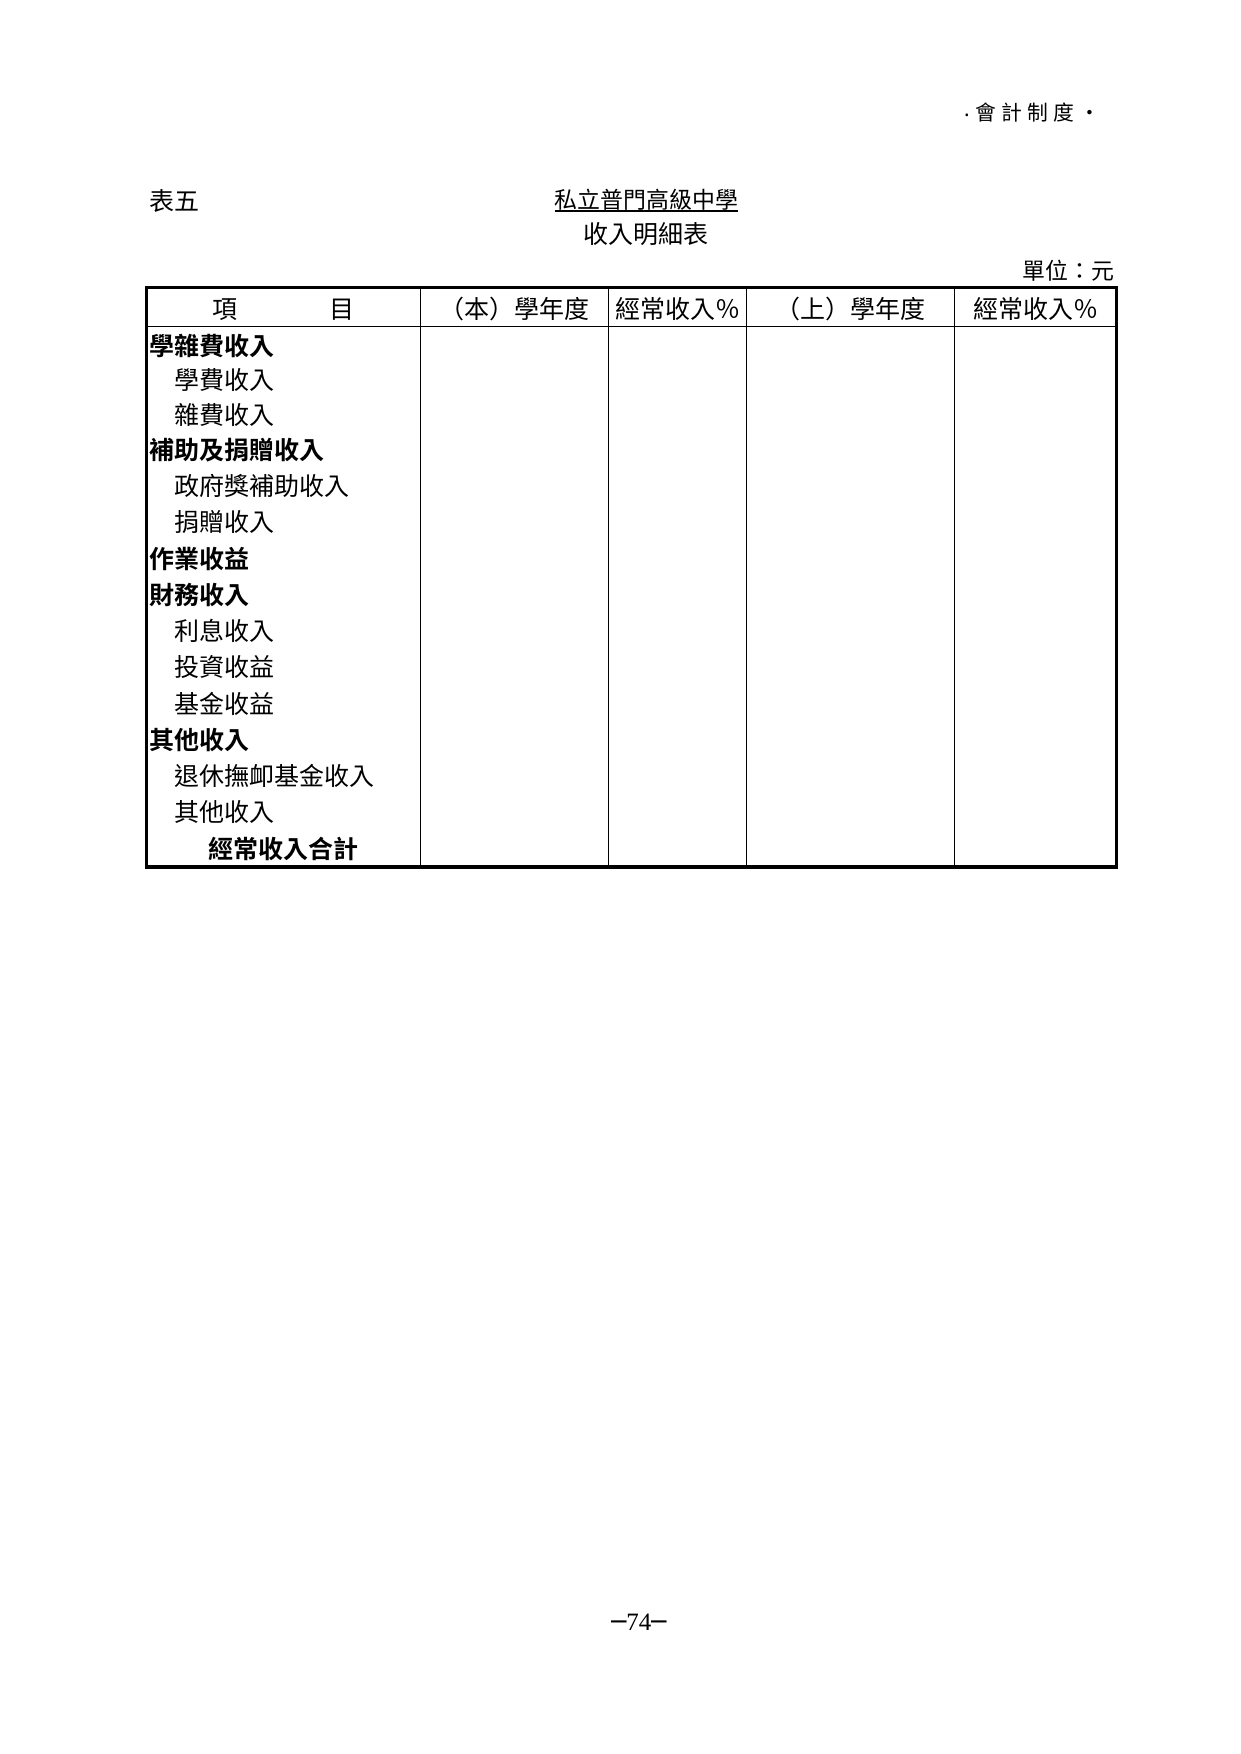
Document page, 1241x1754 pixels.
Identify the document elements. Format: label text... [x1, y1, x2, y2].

table_cell [955, 575, 1115, 612]
table_cell [609, 361, 746, 395]
table_cell [421, 793, 608, 829]
table_cell 經常收入％ [609, 289, 746, 326]
table_cell 學費收入 [148, 361, 420, 395]
table_cell [955, 430, 1115, 467]
table_cell [421, 757, 608, 793]
table_cell [955, 829, 1115, 865]
table_cell [421, 539, 608, 575]
table_cell [421, 829, 608, 865]
table_cell [421, 503, 608, 539]
table_cell [746, 251, 954, 286]
table_cell [609, 829, 746, 865]
table_cell [609, 612, 746, 648]
table_cell [747, 395, 954, 430]
table_header [801, 182, 1117, 251]
table_cell 財務收入 [148, 575, 420, 612]
table_cell （本）學年度 [421, 289, 608, 326]
table_cell [609, 467, 746, 503]
table_cell [955, 361, 1115, 395]
table_cell [421, 684, 608, 720]
table_cell [747, 430, 954, 467]
table_cell [609, 757, 746, 793]
table_cell [955, 395, 1115, 430]
table_cell [421, 395, 608, 430]
table_cell [421, 430, 608, 467]
table_cell [421, 467, 608, 503]
table_cell [747, 539, 954, 575]
table_cell （上）學年度 [747, 289, 954, 326]
table_cell [955, 539, 1115, 575]
table_cell [421, 361, 608, 395]
table_cell [609, 575, 746, 612]
table_cell [609, 720, 746, 757]
table_cell [146, 251, 420, 286]
table_cell 其他收入 [148, 793, 420, 829]
table_cell [747, 793, 954, 829]
table_cell [747, 503, 954, 539]
table_cell 作業收益 [148, 539, 420, 575]
table_cell [747, 829, 954, 865]
table_cell [955, 467, 1115, 503]
table_cell 補助及捐贈收入 [148, 430, 420, 467]
table_cell [747, 467, 954, 503]
table_cell [955, 503, 1115, 539]
table_cell [421, 612, 608, 648]
table_cell [747, 327, 954, 361]
table_cell [747, 612, 954, 648]
table_cell 其他收入 [148, 720, 420, 757]
table_cell [747, 575, 954, 612]
table_cell [609, 395, 746, 430]
table_cell [955, 612, 1115, 648]
table_cell [421, 327, 608, 361]
table_cell 項目 [148, 289, 420, 326]
table_cell [609, 327, 746, 361]
table_cell [747, 720, 954, 757]
table_cell 投資收益 [148, 648, 420, 684]
table_cell [955, 720, 1115, 757]
table_cell [955, 327, 1115, 361]
table_cell 經常收入％ [955, 289, 1115, 326]
table_header 表五 [146, 182, 492, 251]
table_cell [747, 684, 954, 720]
table_cell 基金收益 [148, 684, 420, 720]
table_cell [609, 684, 746, 720]
table_cell [421, 720, 608, 757]
table_cell [955, 648, 1115, 684]
table_cell [609, 648, 746, 684]
table_cell [747, 648, 954, 684]
table_cell [609, 251, 746, 286]
table_cell 捐贈收入 [148, 503, 420, 539]
table_cell 單位：元 [954, 251, 1117, 286]
table_cell [609, 503, 746, 539]
table_cell [955, 757, 1115, 793]
table_cell 利息收入 [148, 612, 420, 648]
table_cell [421, 575, 608, 612]
table_header 私立普門高級中學 收入明細表 [492, 182, 801, 251]
table_cell [420, 251, 608, 286]
table_cell 經常收入合計 [148, 829, 420, 865]
table_cell [609, 430, 746, 467]
table_cell 退休撫卹基金收入 [148, 757, 420, 793]
table_cell 雜費收入 [148, 395, 420, 430]
table_cell [955, 684, 1115, 720]
table_cell 政府獎補助收入 [148, 467, 420, 503]
table_cell [747, 757, 954, 793]
table_cell [609, 539, 746, 575]
table_cell [955, 793, 1115, 829]
table_cell [421, 648, 608, 684]
table_cell [747, 361, 954, 395]
table_cell 學雜費收入 [148, 327, 420, 361]
table_cell [609, 793, 746, 829]
